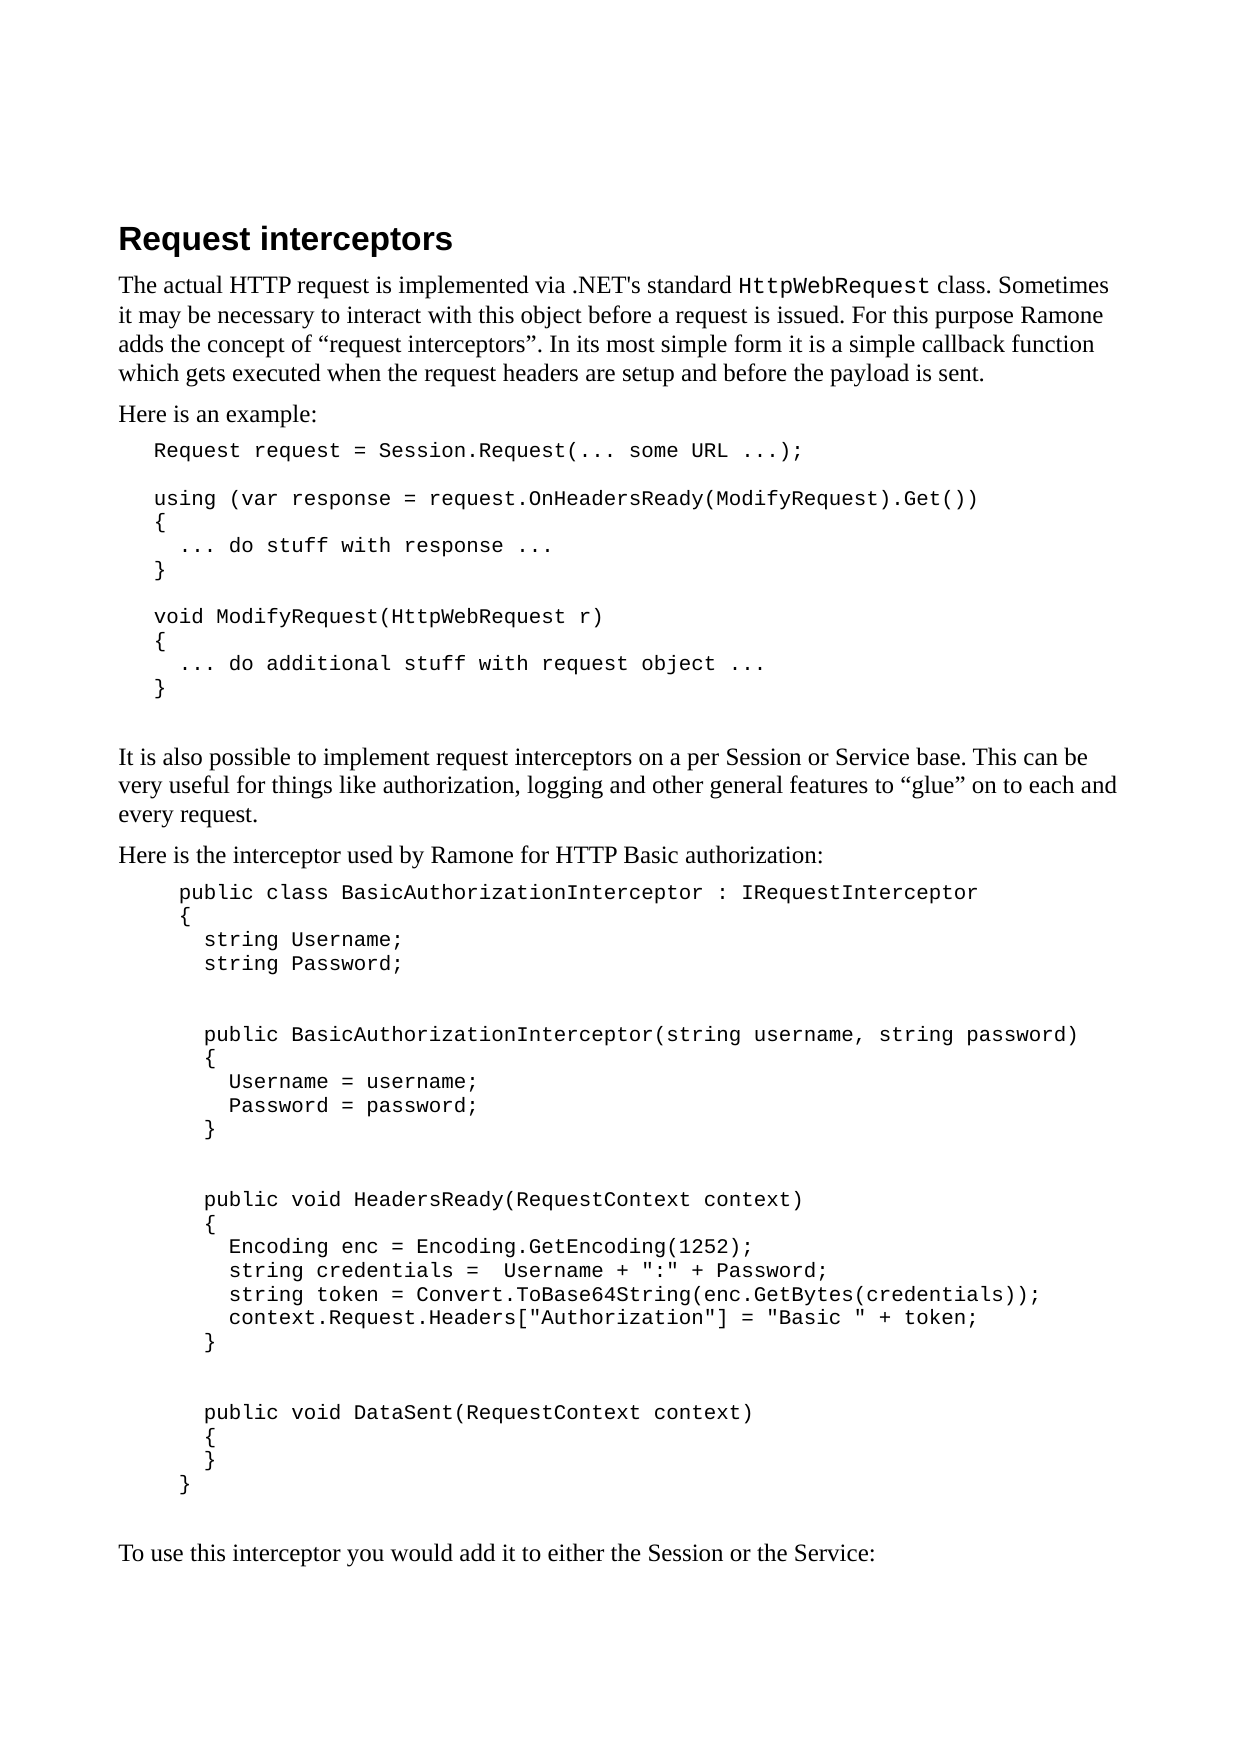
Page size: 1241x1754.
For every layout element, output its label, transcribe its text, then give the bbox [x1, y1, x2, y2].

text string credentials = Username + ":" + Password; [153, 1260, 1122, 1284]
text { [153, 905, 1122, 929]
text using (var response = request.OnHeadersReady(ModifyRequest).Get()) [153, 488, 1122, 511]
text Username = username; [153, 1071, 1122, 1094]
text { [153, 1047, 1122, 1071]
text To use this interceptor you would add it to either the Session or the Service: [118, 1538, 1122, 1567]
text The actual HTTP request is implemented via .NET's standard HttpWebRequest class. Sometimes it may be necessary to interact with this object before a request is issued. For this purpose Ramone adds the concept of “request interceptors”. In its most simple form it is a simple callback function which gets executed when the request headers are setup and before the payload is sent. [118, 270, 1122, 387]
text { [153, 511, 1122, 535]
text } [153, 1473, 1122, 1497]
text Here is the interceptor used by Ramone for HTTP Basic authorization: [118, 841, 1122, 869]
subtitle Request interceptors [118, 219, 1122, 258]
text string Password; [153, 953, 1122, 976]
text string token = Convert.ToBase64String(enc.GetBytes(credentials)); [153, 1284, 1122, 1307]
text public BasicAuthorizationInterceptor(string username, string password) [153, 1024, 1122, 1047]
text { [153, 1213, 1122, 1236]
text } [153, 1449, 1122, 1473]
text } [153, 1331, 1122, 1355]
text } [153, 559, 1122, 582]
text ... do additional stuff with request object ... [153, 653, 1122, 677]
text public void DataSent(RequestContext context) [153, 1402, 1122, 1426]
text Here is an example: [118, 399, 1122, 428]
text { [153, 1426, 1122, 1449]
text void ModifyRequest(HttpWebRequest r) [153, 606, 1122, 629]
text context.Request.Headers["Authorization"] = "Basic " + token; [153, 1307, 1122, 1331]
text Request request = Session.Request(... some URL ...); [153, 440, 1122, 464]
text Encoding enc = Encoding.GetEncoding(1252); [153, 1236, 1122, 1260]
text { [153, 629, 1122, 653]
text public class BasicAuthorizationInterceptor : IRequestInterceptor [153, 882, 1122, 905]
text public void HeadersReady(RequestContext context) [153, 1189, 1122, 1213]
text string Username; [153, 929, 1122, 953]
text } [153, 1118, 1122, 1142]
text } [153, 677, 1122, 701]
text ... do stuff with response ... [153, 535, 1122, 559]
text Password = password; [153, 1094, 1122, 1118]
text It is also possible to implement request interceptors on a per Session or Service base. This can be very useful for things like authorization, logging and other general features to “glue” on to each and every request. [118, 742, 1122, 828]
